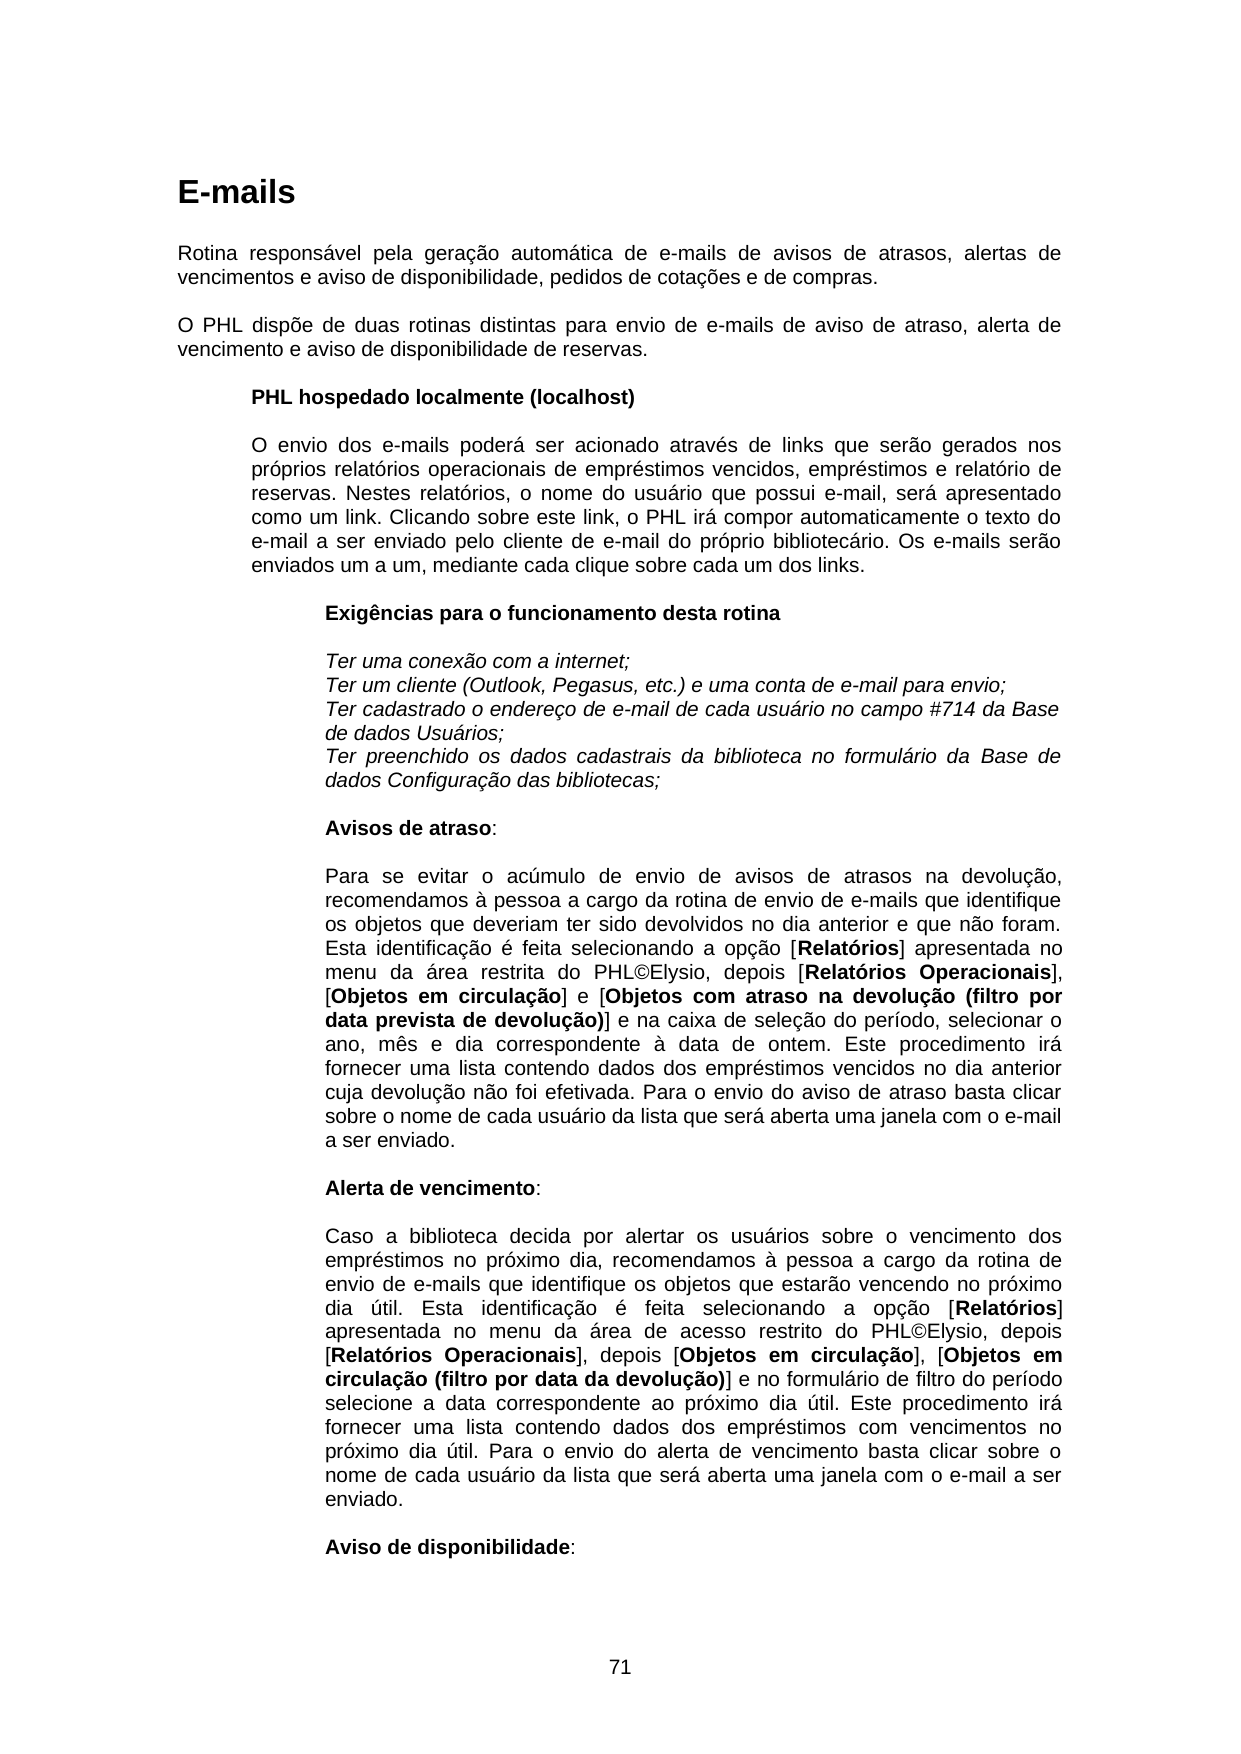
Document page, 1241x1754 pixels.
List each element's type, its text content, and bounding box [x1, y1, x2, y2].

text Aviso de disponibilidade: [325, 1535, 1063, 1559]
text O envio dos e-mails poderá ser acionado através de links que serão gerados nos próprios relatórios operacionais de empréstimos vencidos, empréstimos e relatório de reservas. Nestes relatórios, o nome do usuário que possui e-mail, será apresentado como um link. Clicando sobre este link, o PHL irá compor automaticamente o texto do e-mail a ser enviado pelo cliente de e-mail do próprio bibliotecário. Os e-mails serão enviados um a um, mediante cada clique sobre cada um dos links. [251, 433, 1063, 577]
text Alerta de vencimento: [325, 1176, 1063, 1199]
subtitle E-mails [177, 173, 1063, 211]
text PHL hospedado localmente (localhost) [251, 385, 1063, 409]
text Ter uma conexão com a internet; [325, 648, 1063, 672]
text Ter cadastrado o endereço de e-mail de cada usuário no campo #714 da Base de dados Usuários; [325, 696, 1063, 744]
text Caso a biblioteca decida por alertar os usuários sobre o vencimento dos empréstimos no próximo dia, recomendamos à pessoa a cargo da rotina de envio de e-mails que identifique os objetos que estarão vencendo no próximo dia útil. Esta identificação é feita selecionando a opção [Relatórios] apresentada no menu da área de acesso restrito do PHL©Elysio, depois [Relatórios Operacionais], depois [Objetos em circulação], [Objetos em circulação (filtro por data da devolução)] e no formulário de filtro do período selecione a data correspondente ao próximo dia útil. Este procedimento irá fornecer uma lista contendo dados dos empréstimos com vencimentos no próximo dia útil. Para o envio do alerta de vencimento basta clicar sobre o nome de cada usuário da lista que será aberta uma janela com o e-mail a ser enviado. [325, 1223, 1063, 1511]
text Rotina responsável pela geração automática de e-mails de avisos de atrasos, alertas de vencimentos e aviso de disponibilidade, pedidos de cotações e de compras. [177, 241, 1063, 289]
text O PHL dispõe de duas rotinas distintas para envio de e-mails de aviso de atraso, alerta de vencimento e aviso de disponibilidade de reservas. [177, 313, 1063, 361]
text Ter preenchido os dados cadastrais da biblioteca no formulário da Base de dados Configuração das bibliotecas; [325, 744, 1063, 792]
text Ter um cliente (Outlook, Pegasus, etc.) e uma conta de e-mail para envio; [325, 672, 1063, 696]
text Exigências para o funcionamento desta rotina [325, 601, 1063, 624]
text Para se evitar o acúmulo de envio de avisos de atrasos na devolução, recomendamos à pessoa a cargo da rotina de envio de e-mails que identifique os objetos que deveriam ter sido devolvidos no dia anterior e que não foram. Esta identificação é feita selecionando a opção [Relatórios] apresentada no menu da área restrita do PHL©Elysio, depois [Relatórios Operacionais], [Objetos em circulação] e [Objetos com atraso na devolução (filtro por data prevista de devolução)] e na caixa de seleção do período, selecionar o ano, mês e dia correspondente à data de ontem. Este procedimento irá fornecer uma lista contendo dados dos empréstimos vencidos no dia anterior cuja devolução não foi efetivada. Para o envio do aviso de atraso basta clicar sobre o nome de cada usuário da lista que será aberta uma janela com o e-mail a ser enviado. [325, 864, 1063, 1152]
text Avisos de atraso: [325, 816, 1063, 840]
